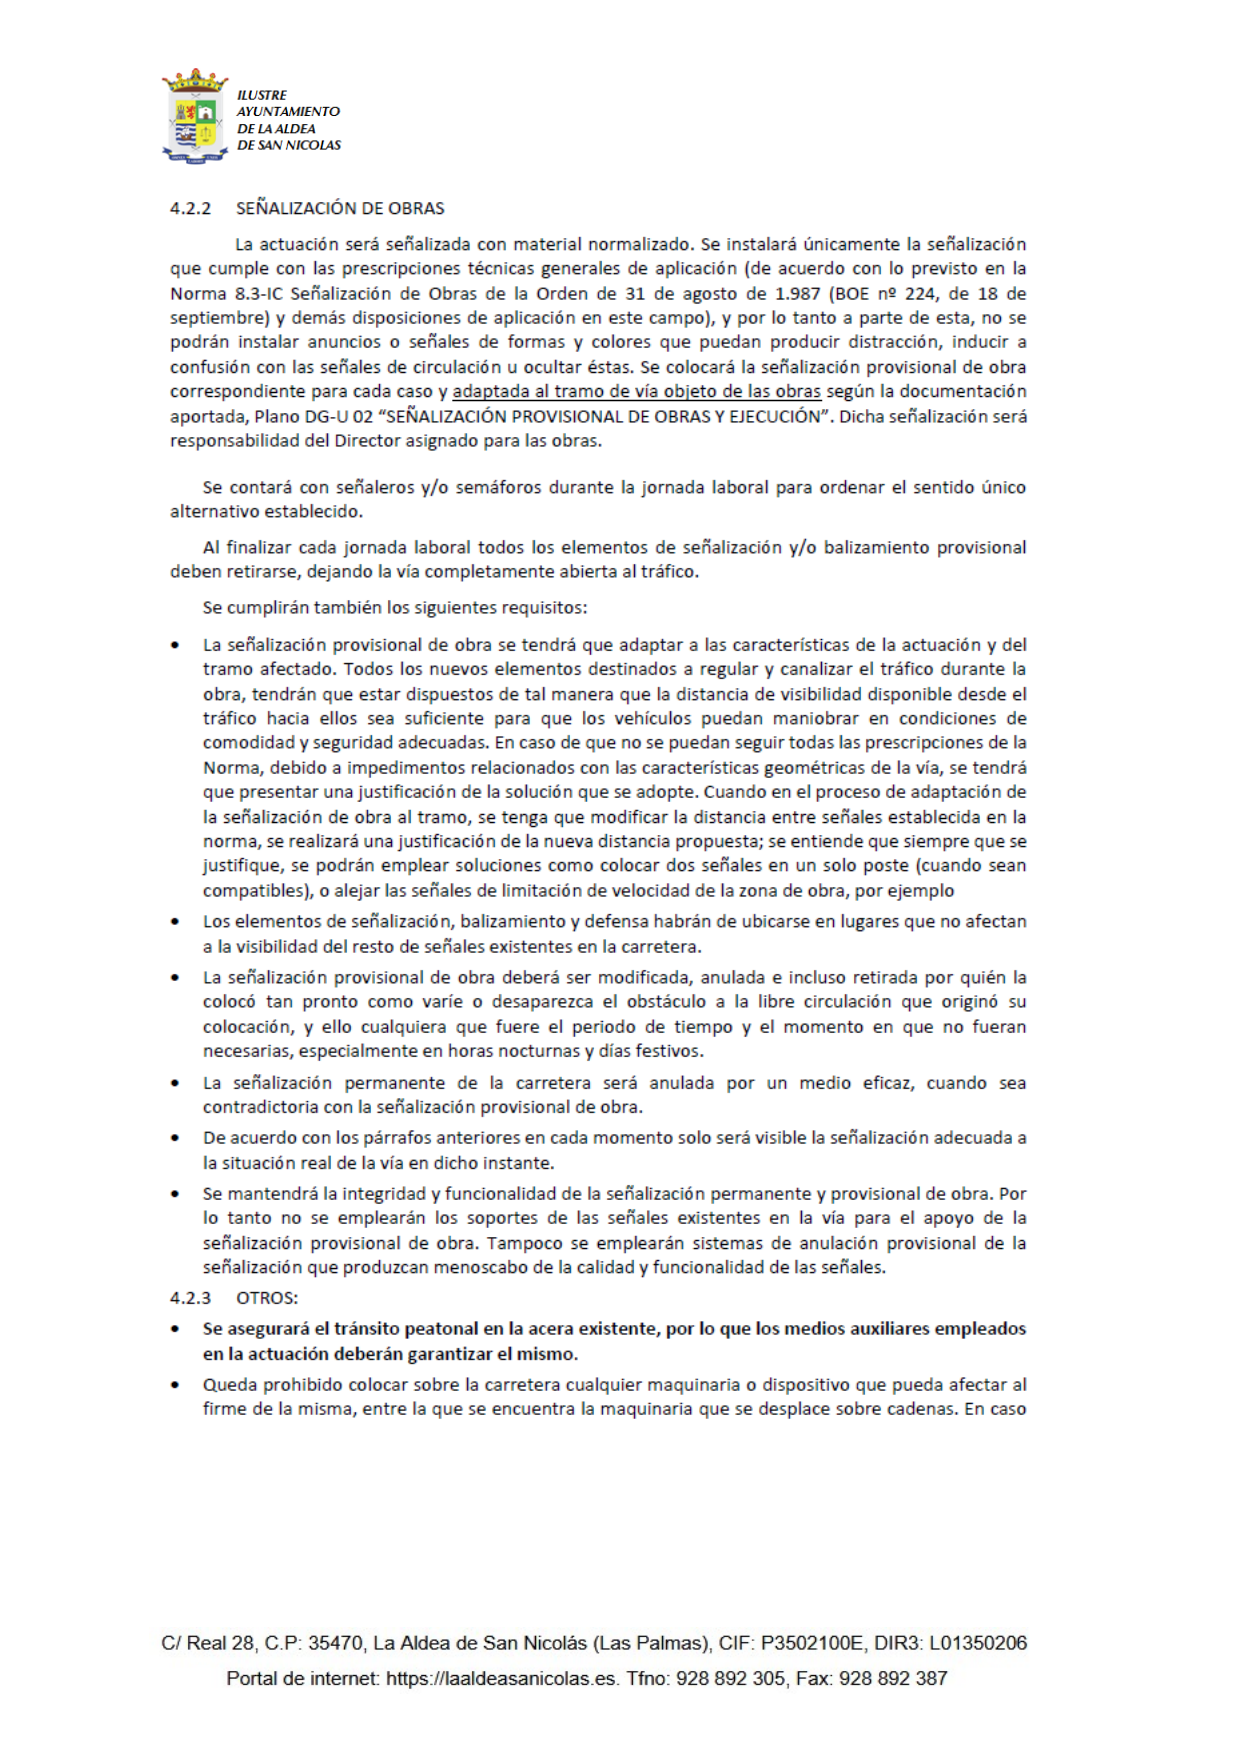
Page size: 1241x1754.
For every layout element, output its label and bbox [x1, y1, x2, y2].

picture [149, 1627, 1034, 1694]
picture [149, 190, 1064, 1438]
picture [148, 60, 357, 172]
